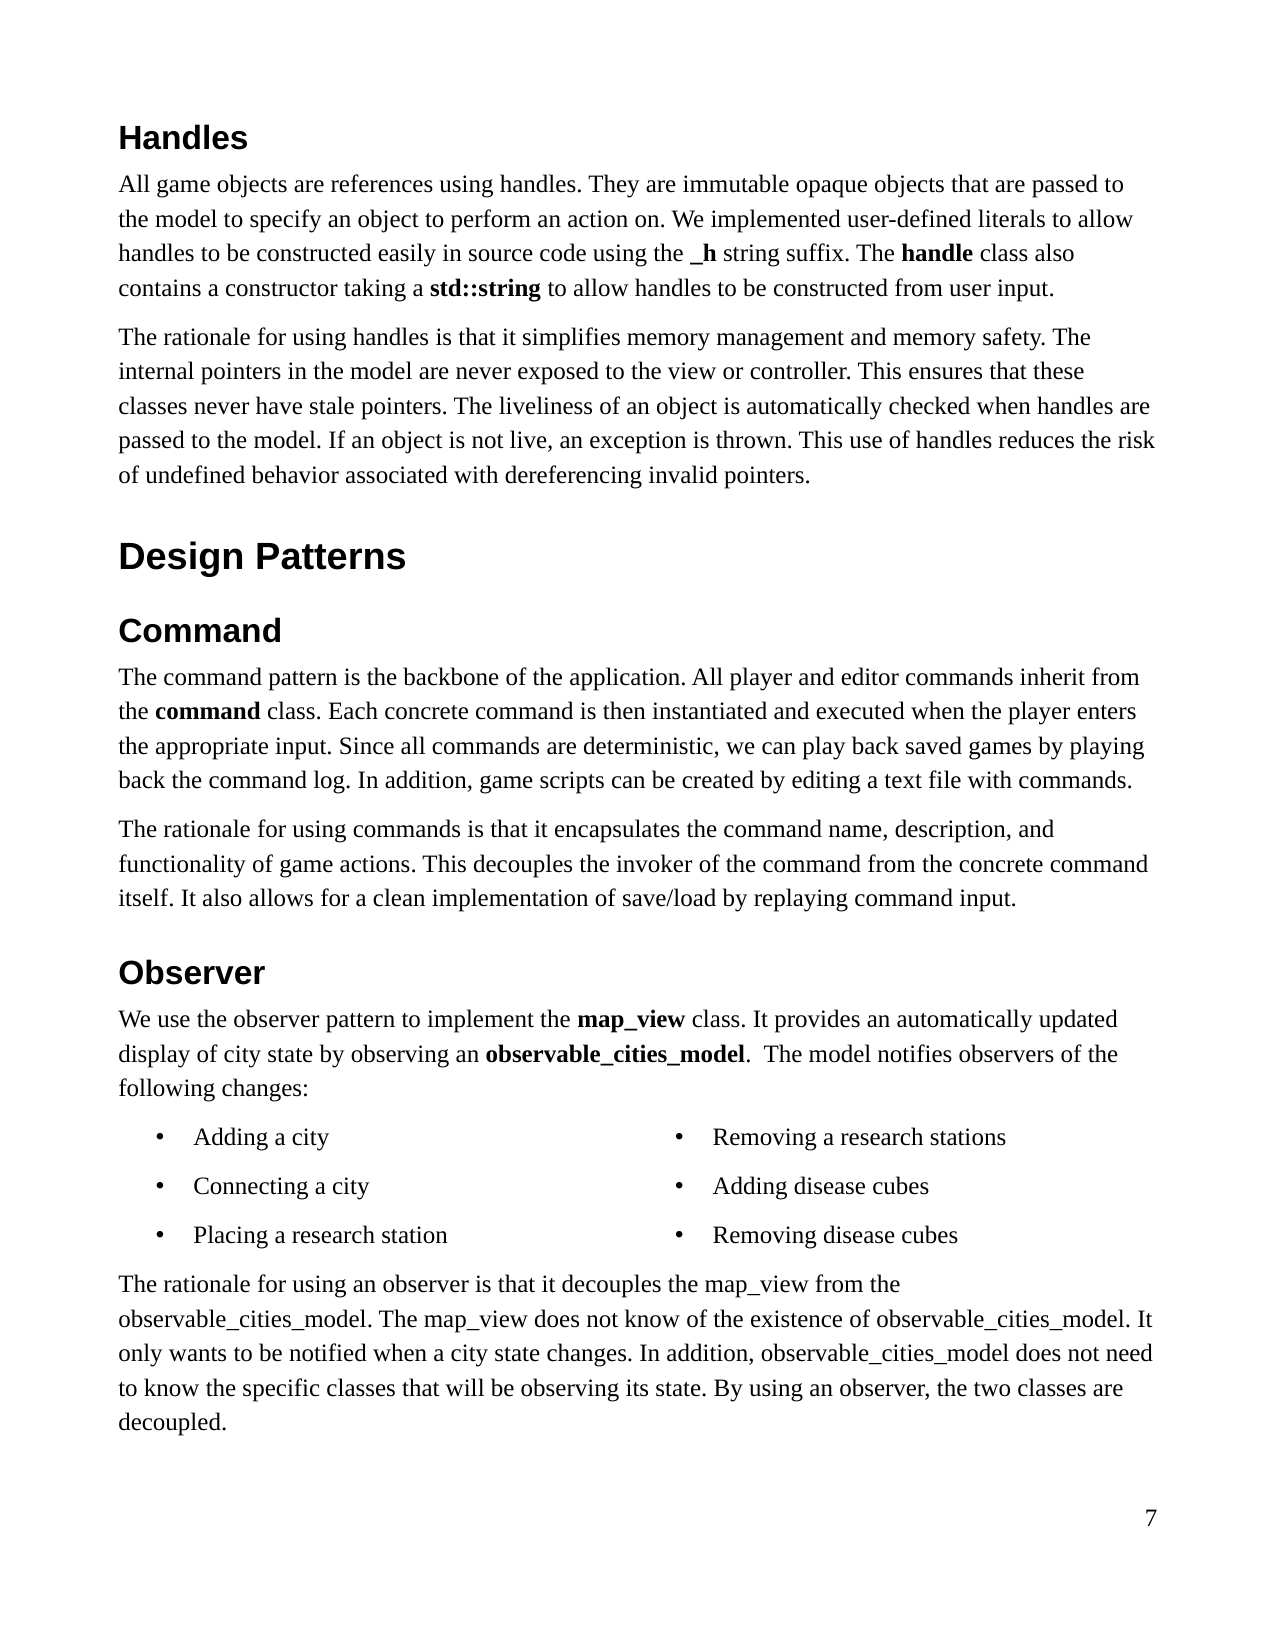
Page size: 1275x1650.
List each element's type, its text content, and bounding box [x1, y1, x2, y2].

text The rationale for using commands is that it encapsulates the command name, description, and functionality of game actions. This decouples the invoker of the command from the concrete command itself. It also allows for a clean implementation of save/load by replaying command input. [118, 814, 1157, 912]
subtitle Observer [118, 953, 1157, 992]
text The rationale for using handles is that it simplifies memory management and memory safety. The internal pointers in the model are never exposed to the view or controller. This ensures that these classes never have stale pointers. The liveliness of an object is automatically checked when handles are passed to the model. If an object is not live, an exception is thrown. This use of handles reduces the risk of undefined behavior associated with dereferencing invalid pointers. [118, 322, 1157, 488]
list Adding a city [156, 1122, 637, 1151]
subtitle Design Patterns [118, 534, 1157, 577]
list Adding disease cubes [675, 1171, 1157, 1200]
text The command pattern is the backbone of the application. All player and editor commands inherit from the command class. Each concrete command is then instantiated and executed when the player enters the appropriate input. Since all commands are deterministic, we can play back saved games by playing back the command log. In addition, game scripts can be created by editing a text file with commands. [118, 662, 1157, 794]
text We use the observer pattern to implement the map_view class. It provides an automatically updated display of city state by observing an observable_cities_model. The model notifies observers of the following changes: [118, 1004, 1157, 1102]
list Placing a research station [156, 1221, 637, 1249]
list Removing disease cubes [675, 1221, 1157, 1249]
text All game objects are references using handles. They are immutable opaque objects that are passed to the model to specify an object to perform an action on. We implemented user-defined literals to allow handles to be constructed easily in source code using the _h string suffix. The handle class also contains a constructor taking a std::string to allow handles to be constructed from user input. [118, 169, 1157, 301]
subtitle Handles [118, 118, 1157, 157]
list Connecting a city [156, 1171, 637, 1200]
list Removing a research stations [675, 1122, 1157, 1151]
subtitle Command [118, 611, 1157, 649]
text The rationale for using an observer is that it decouples the map_view from the observable_cities_model. The map_view does not know of the existence of observable_cities_model. It only wants to be notified when a city state changes. In addition, observable_cities_model does not need to know the specific classes that will be observing its state. By using an observer, the two classes are decoupled. [118, 1269, 1157, 1436]
